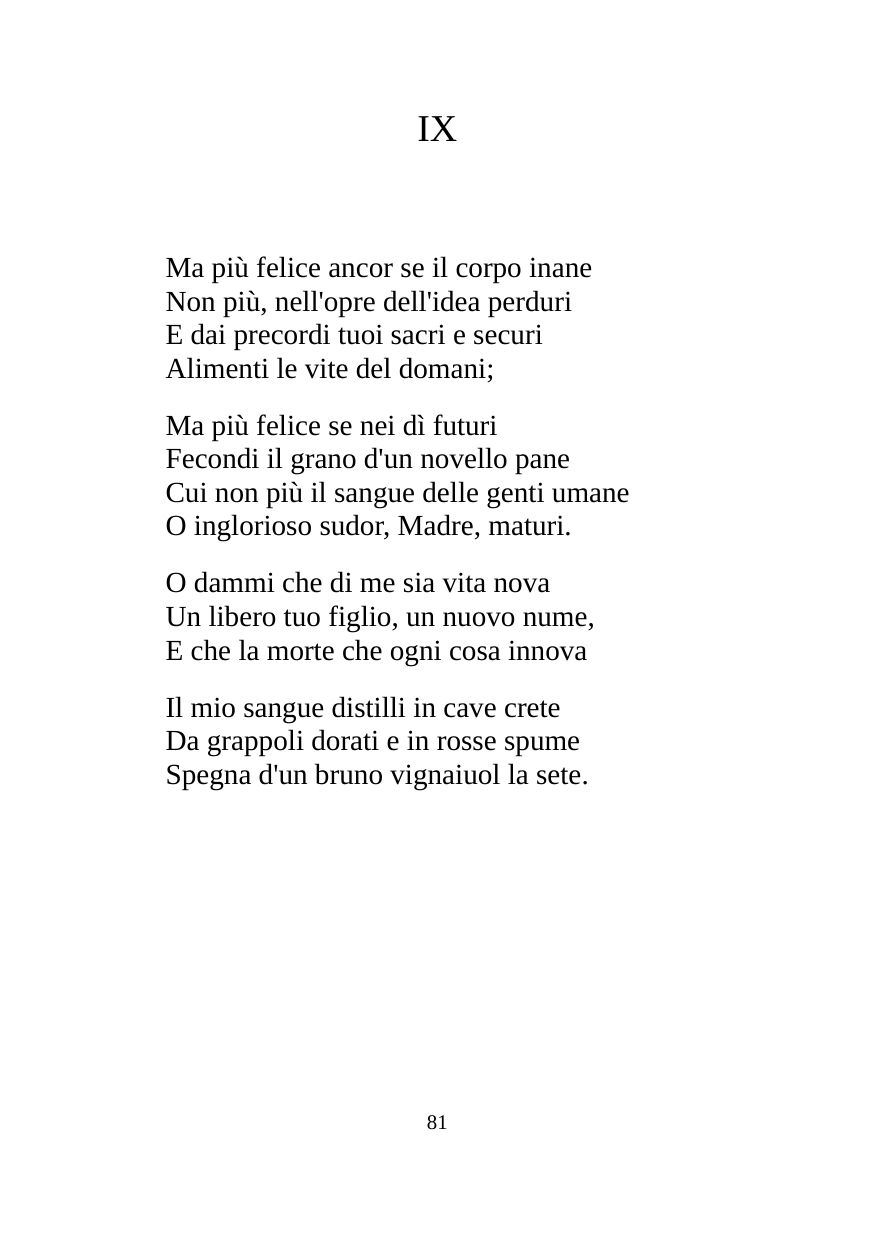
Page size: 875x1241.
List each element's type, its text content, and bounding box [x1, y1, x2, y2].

text Ma più felice se nei dì futuri Fecondi il grano d'un novello pane Cui non più il sangue delle genti umane O inglorioso sudor, Madre, maturi. [165, 408, 768, 542]
text Ma più felice ancor se il corpo inane Non più, nell'opre dell'idea perduri E dai precordi tuoi sacri e securi Alimenti le vite del domani; [165, 250, 768, 384]
text Il mio sangue distilli in cave crete Da grappoli dorati e in rosse spume Spegna d'un bruno vignaiuol la sete. [165, 690, 768, 790]
text O dammi che di me sia vita nova Un libero tuo figlio, un nuovo nume, E che la morte che ogni cosa innova [165, 566, 768, 666]
subtitle IX [106, 106, 768, 150]
